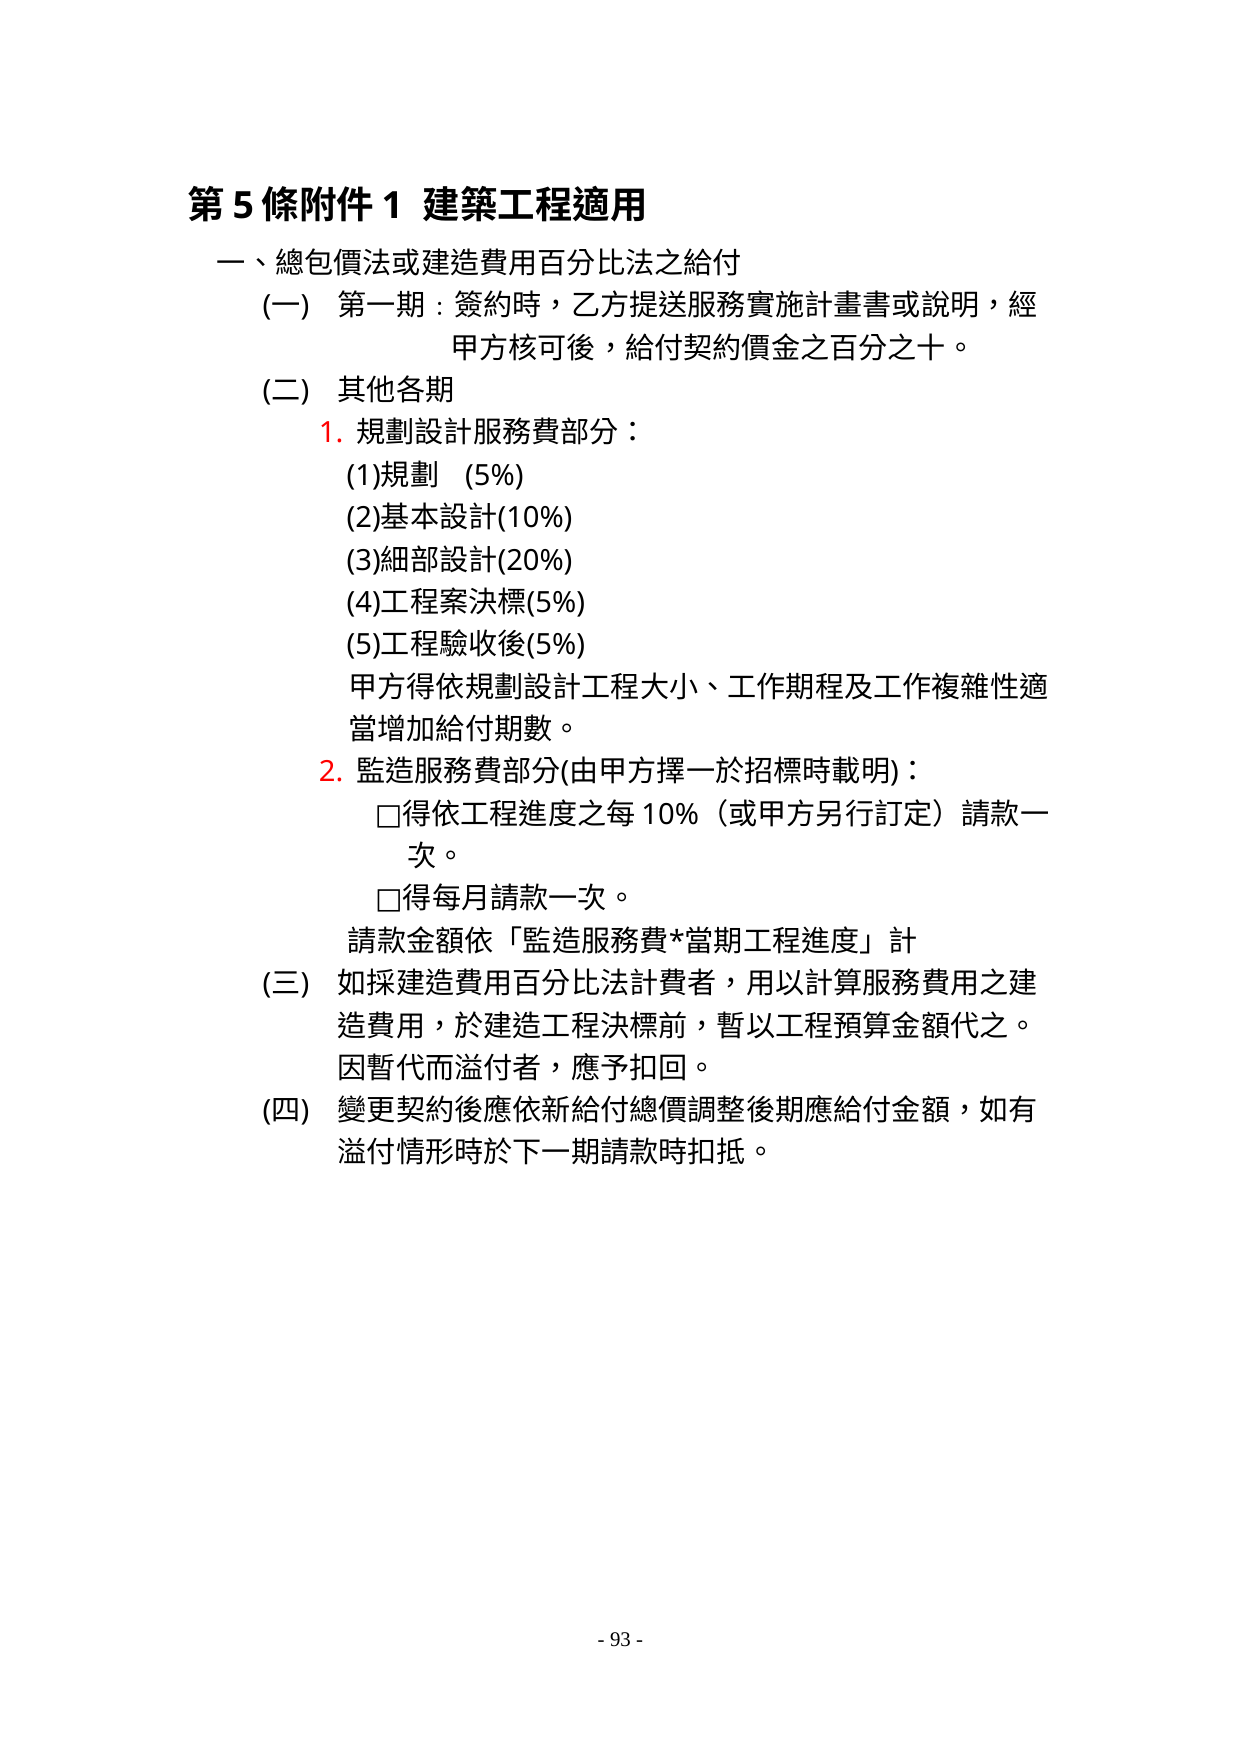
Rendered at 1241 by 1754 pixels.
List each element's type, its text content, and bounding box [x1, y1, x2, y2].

text 第5條附件1 建築工程適用 [187, 164, 1053, 239]
text (2)基本設計(10%) [288, 494, 1053, 536]
text (1)規劃 (5%) [288, 451, 1053, 494]
list 變更契約後應依新給付總價調整後期應給付金額，如有溢付情形時於下一期請款時扣抵。 [262, 1087, 1053, 1171]
list 其他各期 [262, 366, 1053, 409]
list 如採建造費用百分比法計費者，用以計算服務費用之建造費用，於建造工程決標前，暫以工程預算金額代之。因暫代而溢付者，應予扣回。 [262, 960, 1053, 1087]
list 規劃設計服務費部分： [319, 409, 1053, 451]
text □得每月請款一次。 [375, 875, 1053, 917]
list 監造服務費部分(由甲方擇一於招標時載明)： [319, 748, 1053, 790]
text 請款金額依「監造服務費*當期工程進度」計 [309, 917, 1053, 960]
text (3)細部設計(20%) [288, 536, 1053, 578]
text □得依工程進度之每10%（或甲方另行訂定）請款一次。 [374, 790, 1053, 875]
list 第一期﹕簽約時，乙方提送服務實施計畫書或說明，經甲方核可後，給付契約價金之百分之十。 [262, 282, 1053, 366]
text (4)工程案決標(5%) [288, 578, 1053, 621]
text (5)工程驗收後(5%) [288, 621, 1053, 663]
text 甲方得依規劃設計工程大小、工作期程及工作複雜性適當增加給付期數。 [348, 663, 1053, 748]
text 一、總包價法或建造費用百分比法之給付 [187, 239, 1053, 282]
